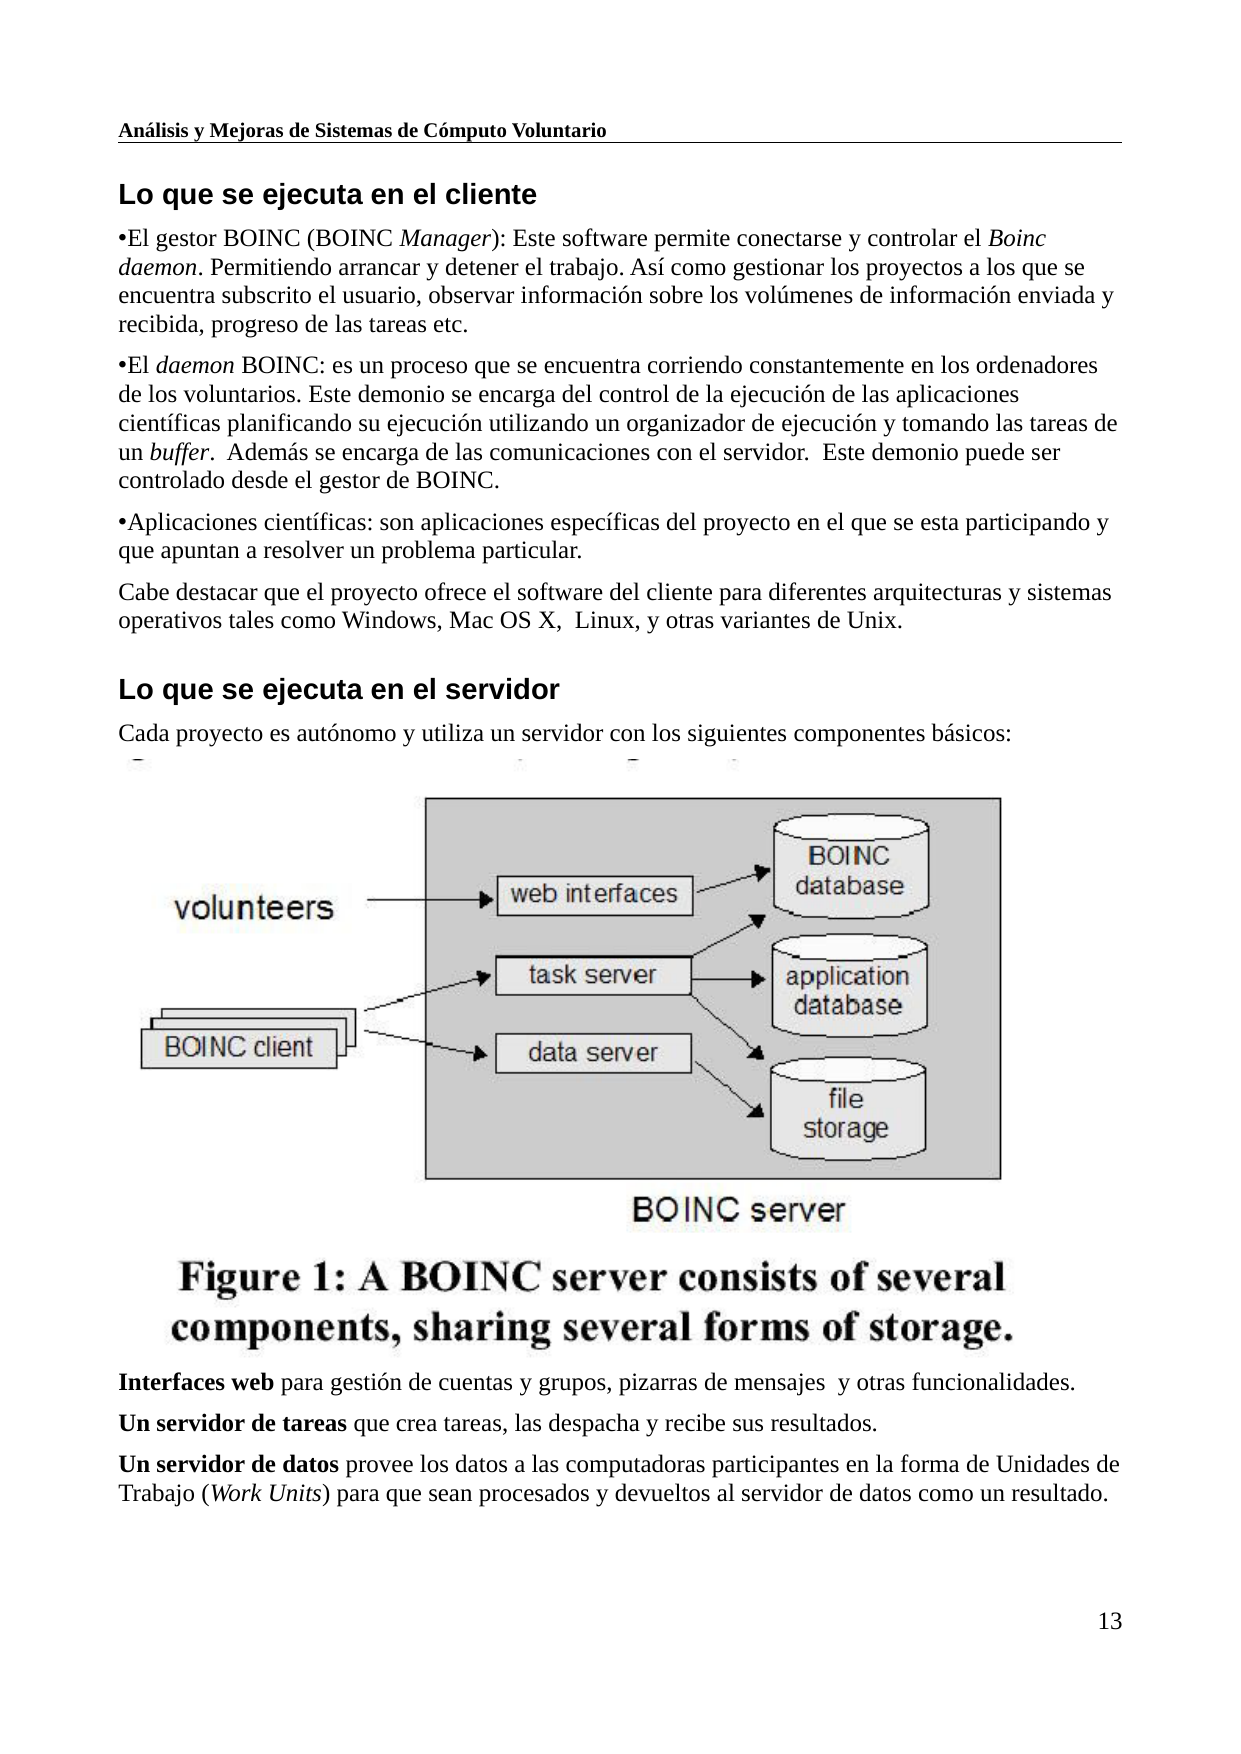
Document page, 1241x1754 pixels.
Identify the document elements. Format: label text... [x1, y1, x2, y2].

text Cada proyecto es autónomo y utiliza un servidor con los siguientes componentes básicos: [118, 718, 1122, 747]
picture [102, 759, 1138, 1367]
list El gestor BOINC (BOINC Manager): Este software permite conectarse y controlar el Boinc daemon. Permitiendo arrancar y detener el trabajo. Así como gestionar los proyectos a los que se encuentra subscrito el usuario, observar información sobre los volúmenes de información enviada y recibida, progreso de las tareas etc. [118, 223, 1122, 338]
text Un servidor de tareas que crea tareas, las despacha y recibe sus resultados. [118, 1408, 1122, 1437]
text Un servidor de datos provee los datos a las computadoras participantes en la forma de Unidades de Trabajo (Work Units) para que sean procesados y devueltos al servidor de datos como un resultado. [118, 1449, 1122, 1507]
text Cabe destacar que el proyecto ofrece el software del cliente para diferentes arquitecturas y sistemas operativos tales como Windows, Mac OS X, Linux, y otras variantes de Unix. [118, 577, 1122, 634]
list Aplicaciones científicas: son aplicaciones específicas del proyecto en el que se esta participando y que apuntan a resolver un problema particular. [118, 507, 1122, 564]
subtitle Lo que se ejecuta en el servidor [118, 672, 1122, 705]
list El daemon BOINC: es un proceso que se encuentra corriendo constantemente en los ordenadores de los voluntarios. Este demonio se encarga del control de la ejecución de las aplicaciones científicas planificando su ejecución utilizando un organizador de ejecución y tomando las tareas de un buffer. Además se encarga de las comunicaciones con el servidor. Este demonio puede ser controlado desde el gestor de BOINC. [118, 351, 1122, 494]
subtitle Lo que se ejecuta en el cliente [118, 177, 1122, 211]
text Interfaces web para gestión de cuentas y grupos, pizarras de mensajes y otras funcionalidades. [118, 1367, 1122, 1395]
